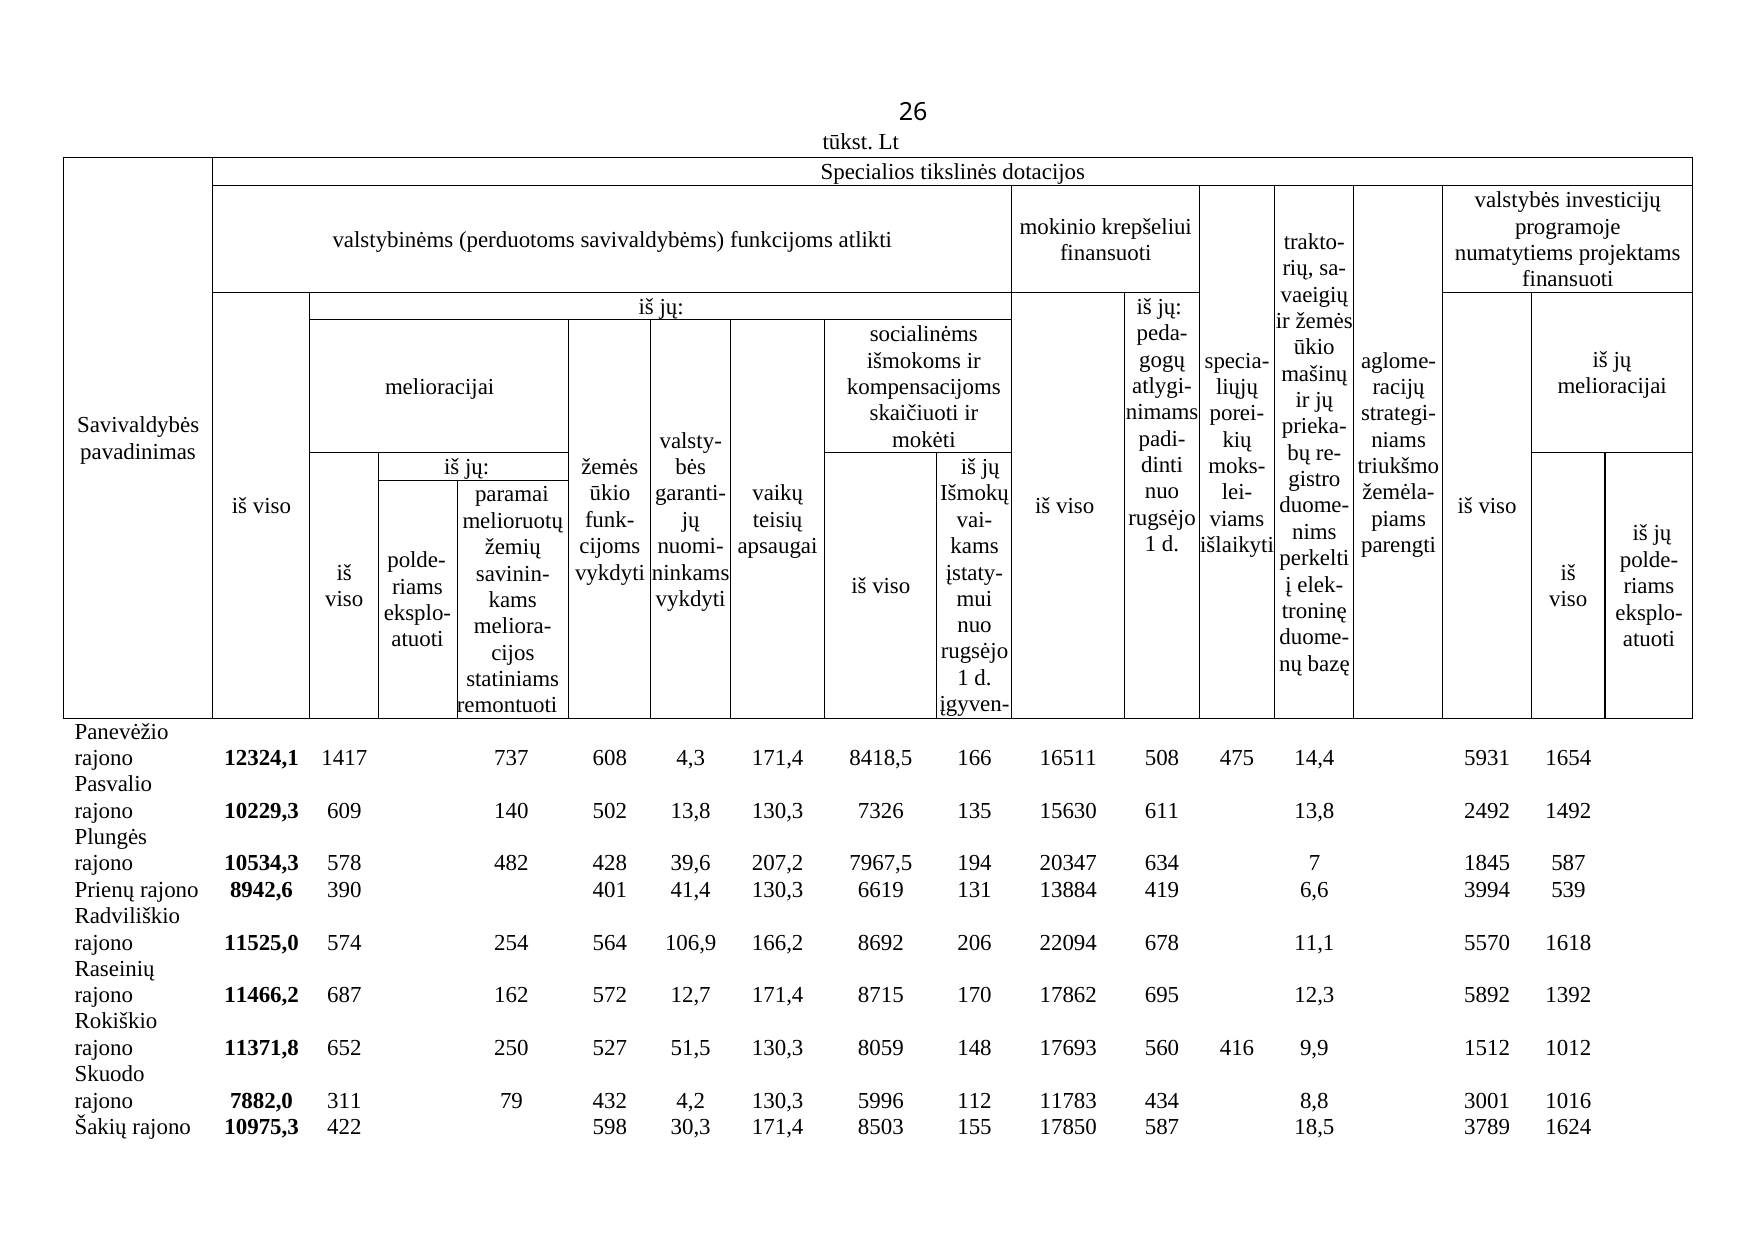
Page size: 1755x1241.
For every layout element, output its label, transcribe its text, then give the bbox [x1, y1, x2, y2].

table_cell 598 [569, 1113, 650, 1139]
table_cell 14,4 [1274, 719, 1354, 770]
table_cell 4,2 [650, 1060, 731, 1113]
table_cell 12,3 [1274, 955, 1354, 1008]
table_cell 112 [937, 1060, 1012, 1113]
table_cell 1016 [1531, 1060, 1605, 1113]
table_cell 587 [1531, 823, 1605, 876]
table_cell 502 [569, 770, 650, 823]
table_cell Panevėžio rajono [63, 719, 213, 770]
table_cell 18,5 [1274, 1113, 1354, 1139]
table_cell 1845 [1443, 823, 1531, 876]
table_cell [1354, 1008, 1443, 1060]
table_cell [1354, 823, 1443, 876]
table_cell socialinėms išmokoms ir kompensacijoms skaičiuoti ir mokėti [825, 320, 1011, 452]
table_cell 8715 [824, 955, 937, 1008]
table_cell 428 [569, 823, 650, 876]
table_cell Skuodo rajono [63, 1060, 213, 1113]
table_cell [1354, 719, 1443, 770]
table_cell polde-riams eksplo-atuoti [379, 481, 457, 718]
table_cell melioracijai [310, 320, 568, 452]
table_cell valsty-bės garanti-jų nuomi-ninkams vykdyti [651, 320, 730, 718]
table_cell 737 [453, 719, 569, 770]
table_cell [453, 876, 569, 902]
table_cell 482 [453, 823, 569, 876]
table_cell [1605, 719, 1693, 770]
table_cell 130,3 [731, 1060, 824, 1113]
table_cell 13,8 [1274, 770, 1354, 823]
table_cell [1605, 1008, 1693, 1060]
table_cell [1354, 902, 1443, 955]
table_cell paramai melioruotų žemių savinin-kams meliora-cijos statiniams remontuoti [458, 481, 568, 718]
table_cell 1618 [1531, 902, 1605, 955]
table_cell 434 [1124, 1060, 1199, 1113]
table_cell [1605, 823, 1693, 876]
table_cell iš viso [1012, 293, 1124, 718]
table_cell 9,9 [1274, 1008, 1354, 1060]
table_cell valstybės investicijų programoje numatytiems projektams finansuoti [1443, 186, 1692, 292]
table_cell [378, 1060, 453, 1113]
table_cell [1354, 1113, 1443, 1139]
table_cell 6,6 [1274, 876, 1354, 902]
table_cell aglome-racijų strategi-niams triukšmo žemėla-piams parengti [1354, 186, 1442, 718]
table_cell [378, 1113, 453, 1139]
table_cell 12324,1 [213, 719, 310, 770]
table_cell 527 [569, 1008, 650, 1060]
table_cell [378, 770, 453, 823]
table_cell 311 [310, 1060, 378, 1113]
table_cell iš jų: peda-gogų atlygi-nimams padi-dinti nuo rugsėjo 1 d. [1125, 293, 1199, 718]
table_cell [378, 955, 453, 1008]
table_cell Raseinių rajono [63, 955, 213, 1008]
table_cell 390 [310, 876, 378, 902]
table_cell Šakių rajono [63, 1113, 213, 1139]
table_cell 135 [937, 770, 1012, 823]
table_cell iš viso [213, 293, 309, 718]
table_cell 166 [937, 719, 1012, 770]
table_cell [1605, 902, 1693, 955]
table_cell [1199, 1060, 1274, 1113]
table_cell 10229,3 [213, 770, 310, 823]
table_cell 609 [310, 770, 378, 823]
table_cell 10975,3 [213, 1113, 310, 1139]
table_cell 416 [1199, 1008, 1274, 1060]
table_cell 3789 [1443, 1113, 1531, 1139]
table_cell iš jų: [310, 293, 1011, 319]
table_cell 1654 [1531, 719, 1605, 770]
table_cell 2492 [1443, 770, 1531, 823]
table_cell Savivaldybės pavadinimas [64, 158, 212, 718]
table_cell 22094 [1012, 902, 1124, 955]
table_cell [1199, 823, 1274, 876]
table_cell [1354, 876, 1443, 902]
table_cell 51,5 [650, 1008, 731, 1060]
table_cell iš jų Išmokų vai-kams įstaty-mui nuo rugsėjo 1 d. įgyven-dinti [937, 453, 1011, 718]
table_cell 20347 [1012, 823, 1124, 876]
table_cell trakto-rių, sa-vaeigių ir žemės ūkio mašinų ir jų prieka-bų re-gistro duome-nims perkelti į elek-troninę duome-nų bazę [1275, 186, 1353, 718]
table_cell 539 [1531, 876, 1605, 902]
table_cell 5931 [1443, 719, 1531, 770]
table_cell 170 [937, 955, 1012, 1008]
table_cell Plungės rajono [63, 823, 213, 876]
table_cell 79 [453, 1060, 569, 1113]
table_cell 171,4 [731, 719, 824, 770]
table_cell 608 [569, 719, 650, 770]
table_cell 8503 [824, 1113, 937, 1139]
table_header tūkst. Lt [213, 128, 1693, 157]
table_cell 106,9 [650, 902, 731, 955]
table_cell 17850 [1012, 1113, 1124, 1139]
table_cell iš viso [825, 453, 936, 718]
table_cell 171,4 [731, 955, 824, 1008]
table_cell iš jų polde-riams eksplo-atuoti [1606, 453, 1692, 718]
table_cell 166,2 [731, 902, 824, 955]
table_cell 12,7 [650, 955, 731, 1008]
table_cell 634 [1124, 823, 1199, 876]
table_cell 611 [1124, 770, 1199, 823]
table_cell 8942,6 [213, 876, 310, 902]
table_cell iš viso [1443, 293, 1531, 718]
table_cell vaikų teisių apsaugai [731, 320, 824, 718]
table_cell iš jų melioracijai [1532, 293, 1692, 452]
table_cell [1354, 770, 1443, 823]
table_cell 11783 [1012, 1060, 1124, 1113]
table_cell 130,3 [731, 876, 824, 902]
table_cell 254 [453, 902, 569, 955]
table_cell 1624 [1531, 1113, 1605, 1139]
table_cell [1605, 1060, 1693, 1113]
table_cell 10534,3 [213, 823, 310, 876]
table_cell 41,4 [650, 876, 731, 902]
table_cell 678 [1124, 902, 1199, 955]
table_cell valstybinėms (perduotoms savivaldybėms) funkcijoms atlikti [213, 186, 1011, 292]
table_cell 39,6 [650, 823, 731, 876]
table_cell 206 [937, 902, 1012, 955]
table_cell 564 [569, 902, 650, 955]
table_cell 4,3 [650, 719, 731, 770]
table_cell 432 [569, 1060, 650, 1113]
table_cell 7326 [824, 770, 937, 823]
table_cell 7882,0 [213, 1060, 310, 1113]
table_cell 194 [937, 823, 1012, 876]
table_cell 3001 [1443, 1060, 1531, 1113]
table_cell 131 [937, 876, 1012, 902]
table_cell 422 [310, 1113, 378, 1139]
table_cell [1605, 876, 1693, 902]
table_cell specia-liųjų porei-kių moks-lei-viams išlaikyti [1200, 186, 1274, 718]
table_cell [378, 902, 453, 955]
table_cell 1512 [1443, 1008, 1531, 1060]
table_cell 7 [1274, 823, 1354, 876]
table_cell [378, 823, 453, 876]
table_cell 207,2 [731, 823, 824, 876]
table_cell 1492 [1531, 770, 1605, 823]
table_cell 140 [453, 770, 569, 823]
table_cell 30,3 [650, 1113, 731, 1139]
table_cell 1392 [1531, 955, 1605, 1008]
table_cell Rokiškio rajono [63, 1008, 213, 1060]
table_cell 162 [453, 955, 569, 1008]
table_cell 11466,2 [213, 955, 310, 1008]
table_cell 148 [937, 1008, 1012, 1060]
table_cell 401 [569, 876, 650, 902]
table_cell 13,8 [650, 770, 731, 823]
table_cell 587 [1124, 1113, 1199, 1139]
table_cell 475 [1199, 719, 1274, 770]
table_cell iš viso [310, 453, 378, 718]
table_cell 17693 [1012, 1008, 1124, 1060]
table_cell 11525,0 [213, 902, 310, 955]
table_cell 171,4 [731, 1113, 824, 1139]
table_cell 17862 [1012, 955, 1124, 1008]
table_cell [1199, 876, 1274, 902]
table_header [63, 128, 213, 157]
table_cell 11371,8 [213, 1008, 310, 1060]
table_cell 155 [937, 1113, 1012, 1139]
table_cell 13884 [1012, 876, 1124, 902]
table_cell 574 [310, 902, 378, 955]
table_cell [1605, 955, 1693, 1008]
table_cell [1199, 902, 1274, 955]
table_cell Specialios tikslinės dotacijos [213, 158, 1692, 185]
table_cell 3994 [1443, 876, 1531, 902]
table_cell 1417 [310, 719, 378, 770]
table_cell Prienų rajono [63, 876, 213, 902]
table_cell 687 [310, 955, 378, 1008]
table_cell 652 [310, 1008, 378, 1060]
table_cell [1199, 1113, 1274, 1139]
table_cell 572 [569, 955, 650, 1008]
table_cell [1199, 770, 1274, 823]
table_cell [1354, 1060, 1443, 1113]
table_cell 1012 [1531, 1008, 1605, 1060]
table_cell 8692 [824, 902, 937, 955]
table_cell iš viso [1532, 453, 1604, 718]
table_cell 695 [1124, 955, 1199, 1008]
table_cell [1354, 955, 1443, 1008]
table_cell žemės ūkio funk-cijoms vykdyti [569, 320, 650, 718]
table_cell 6619 [824, 876, 937, 902]
table_cell 5570 [1443, 902, 1531, 955]
table_cell 419 [1124, 876, 1199, 902]
table_cell 250 [453, 1008, 569, 1060]
table_cell 5892 [1443, 955, 1531, 1008]
table_cell Pasvalio rajono [63, 770, 213, 823]
table_cell mokinio krepšeliui finansuoti [1012, 186, 1199, 292]
table_cell [1605, 770, 1693, 823]
table_cell 130,3 [731, 1008, 824, 1060]
table_cell [1605, 1113, 1693, 1139]
table_cell 130,3 [731, 770, 824, 823]
table_cell 8059 [824, 1008, 937, 1060]
table_cell 578 [310, 823, 378, 876]
table_cell 8418,5 [824, 719, 937, 770]
table_cell [453, 1113, 569, 1139]
table_cell [378, 719, 453, 770]
table_cell 16511 [1012, 719, 1124, 770]
table_cell Radviliškio rajono [63, 902, 213, 955]
table_cell 7967,5 [824, 823, 937, 876]
table_cell 8,8 [1274, 1060, 1354, 1113]
table_cell [378, 1008, 453, 1060]
table_cell 15630 [1012, 770, 1124, 823]
table_cell [378, 876, 453, 902]
table_cell 5996 [824, 1060, 937, 1113]
table_cell [1199, 955, 1274, 1008]
table_cell 560 [1124, 1008, 1199, 1060]
table_cell iš jų: [379, 453, 568, 479]
table_cell 11,1 [1274, 902, 1354, 955]
table_cell 508 [1124, 719, 1199, 770]
